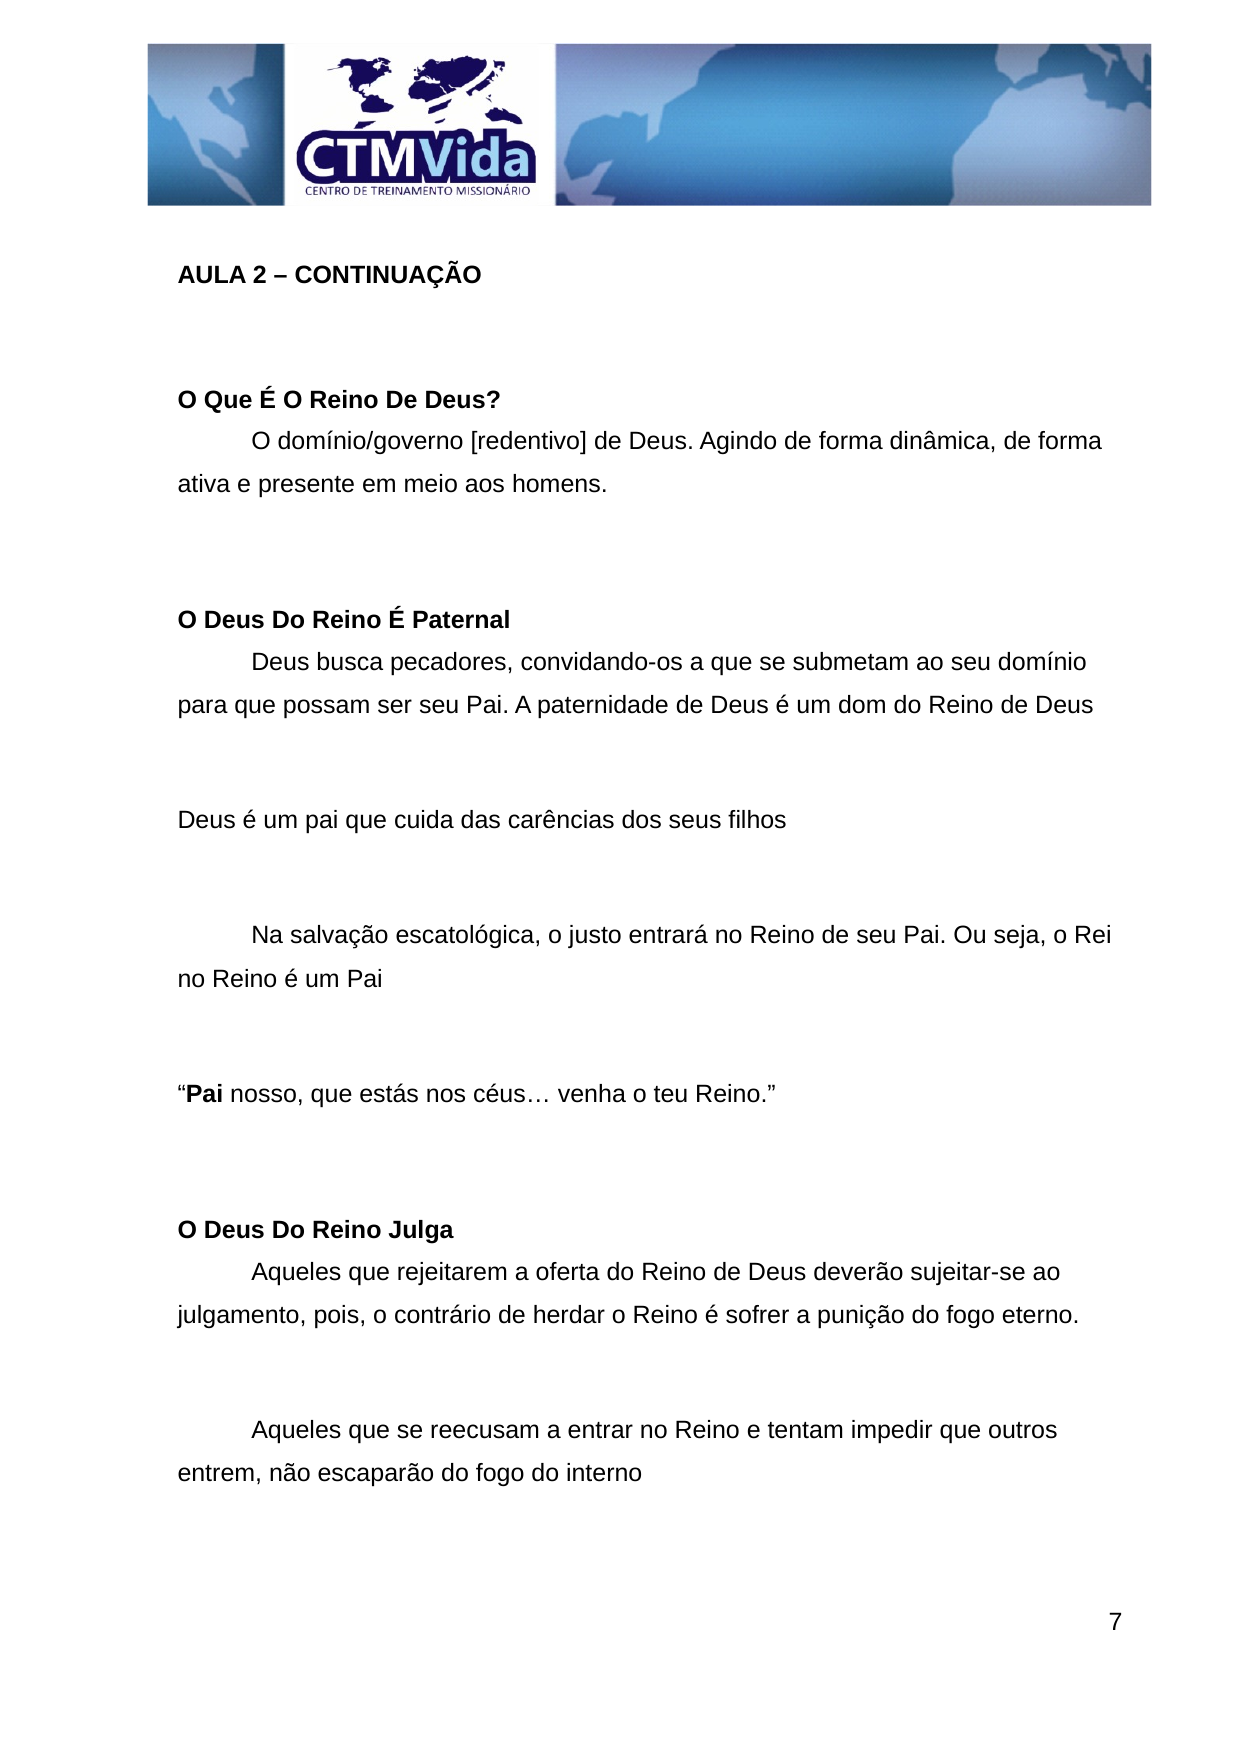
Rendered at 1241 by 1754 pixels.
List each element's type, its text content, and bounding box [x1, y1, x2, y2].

text Aqueles que se reecusam a entrar no Reino e tentam impedir que outros entrem, não escaparão do fogo do interno [177, 1415, 1122, 1487]
subtitle Aula 2 – Continuação [177, 260, 1122, 289]
text Deus busca pecadores, convidando-os a que se submetam ao seu domínio para que possam ser seu Pai. A paternidade de Deus é um dom do Reino de Deus [177, 646, 1122, 718]
subtitle O que é o Reino de Deus? [177, 384, 1122, 413]
subtitle O Deus do reino julga [177, 1215, 1122, 1244]
text O domínio/governo [redentivo] de Deus. Agindo de forma dinâmica, de forma ativa e presente em meio aos homens. [177, 426, 1122, 498]
text Na salvação escatológica, o justo entrará no Reino de seu Pai. Ou seja, o Rei no Reino é um Pai [177, 920, 1122, 992]
text “Pai nosso, que estás nos céus… venha o teu Reino.” [177, 1079, 1122, 1108]
subtitle O Deus do Reino é Paternal [177, 605, 1122, 634]
text Aqueles que rejeitarem a oferta do Reino de Deus deverão sujeitar-se ao julgamento, pois, o contrário de herdar o Reino é sofrer a punição do fogo eterno. [177, 1256, 1122, 1328]
picture [147, 43, 1152, 206]
text Deus é um pai que cuida das carências dos seus filhos [177, 805, 1122, 834]
